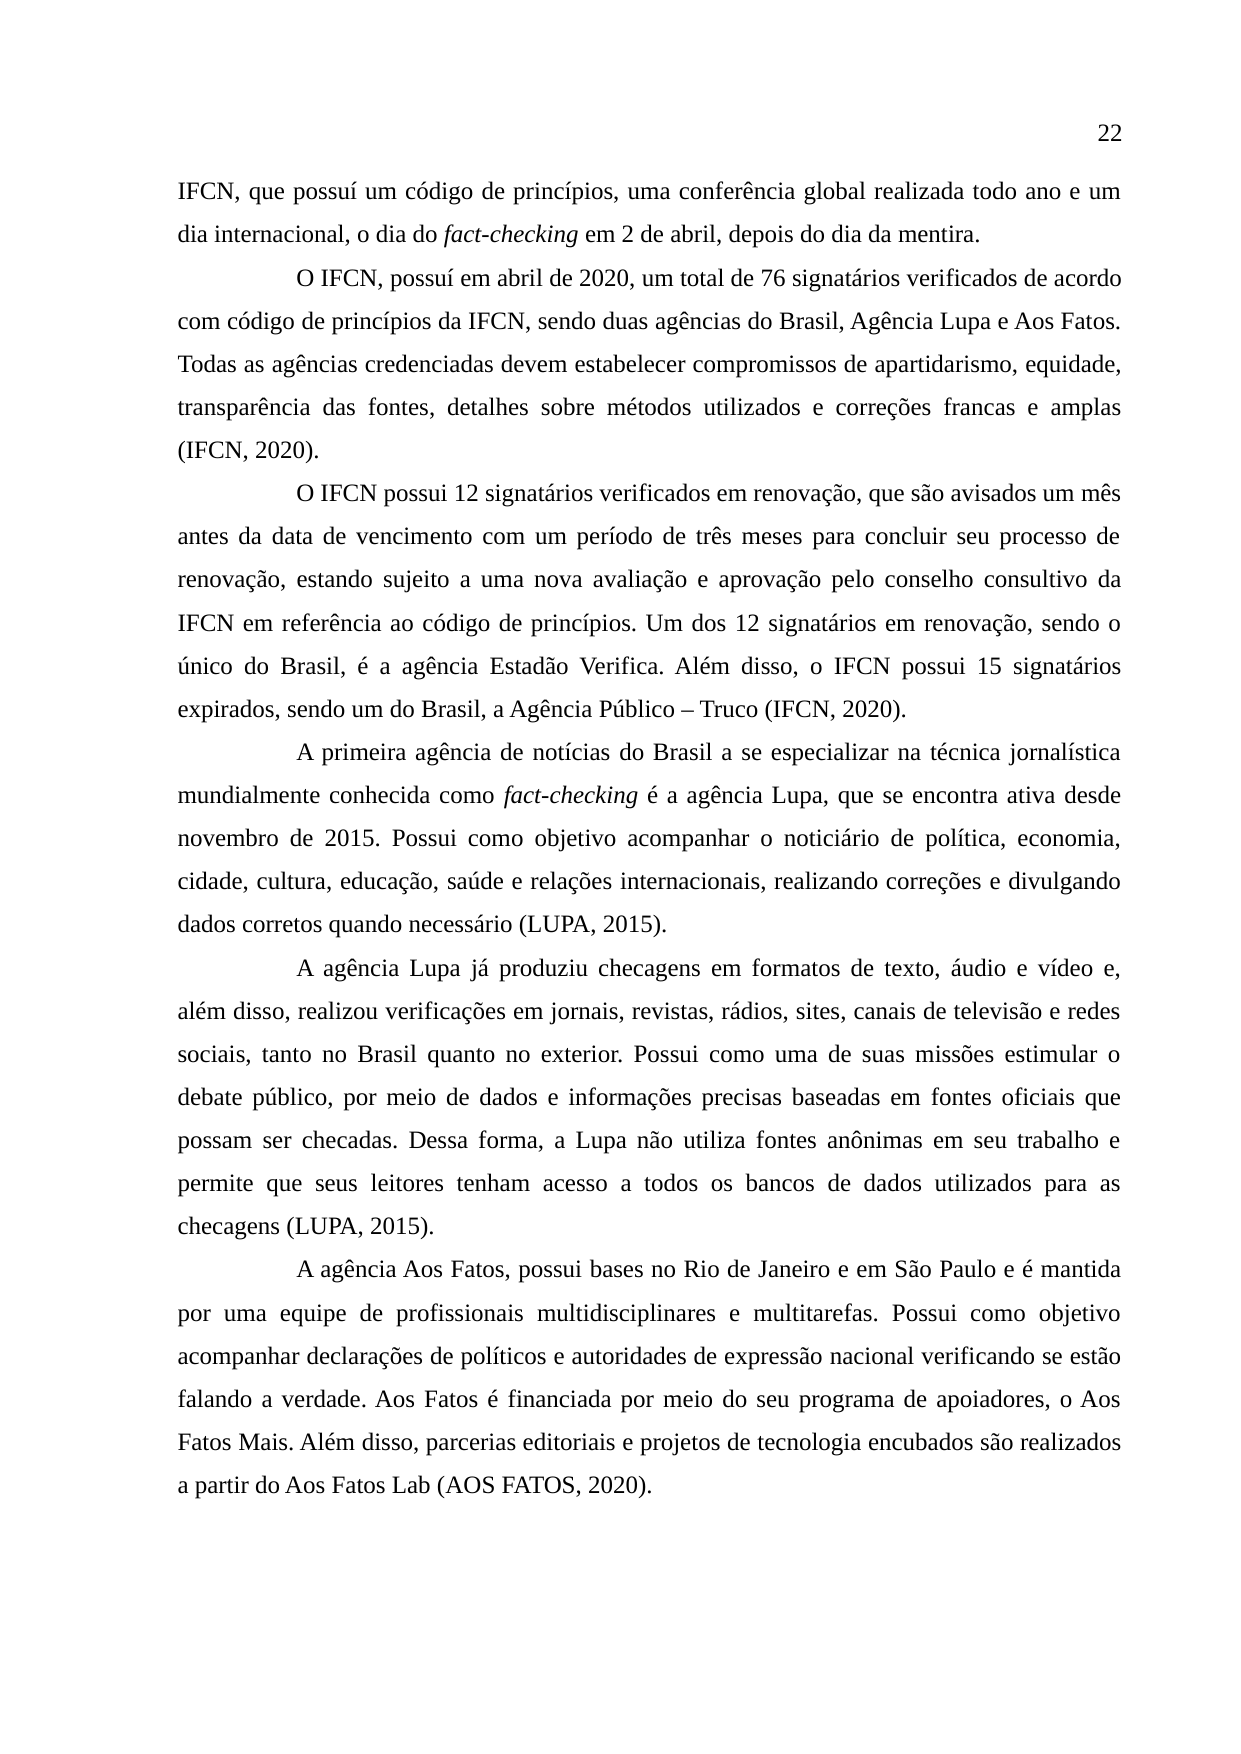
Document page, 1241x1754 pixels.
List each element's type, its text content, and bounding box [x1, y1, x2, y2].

text O IFCN possui 12 signatários verificados em renovação, que são avisados um mês antes da data de vencimento com um período de três meses para concluir seu processo de renovação, estando sujeito a uma nova avaliação e aprovação pelo conselho consultivo da IFCN em referência ao código de princípios. Um dos 12 signatários em renovação, sendo o único do Brasil, é a agência Estadão Verifica. Além disso, o IFCN possui 15 signatários expirados, sendo um do Brasil, a Agência Público – Truco (IFCN, 2020). [177, 478, 1122, 723]
text IFCN, que possuí um código de princípios, uma conferência global realizada todo ano e um dia internacional, o dia do fact-checking em 2 de abril, depois do dia da mentira. [177, 176, 1122, 248]
text A agência Aos Fatos, possui bases no Rio de Janeiro e em São Paulo e é mantida por uma equipe de profissionais multidisciplinares e multitarefas. Possui como objetivo acompanhar declarações de políticos e autoridades de expressão nacional verificando se estão falando a verdade. Aos Fatos é financiada por meio do seu programa de apoiadores, o Aos Fatos Mais. Além disso, parcerias editoriais e projetos de tecnologia encubados são realizados a partir do Aos Fatos Lab (AOS FATOS, 2020). [177, 1254, 1122, 1499]
text A primeira agência de notícias do Brasil a se especializar na técnica jornalística mundialmente conhecida como fact-checking é a agência Lupa, que se encontra ativa desde novembro de 2015. Possui como objetivo acompanhar o noticiário de política, economia, cidade, cultura, educação, saúde e relações internacionais, realizando correções e divulgando dados corretos quando necessário (LUPA, 2015). [177, 737, 1122, 938]
text O IFCN, possuí em abril de 2020, um total de 76 signatários verificados de acordo com código de princípios da IFCN, sendo duas agências do Brasil, Agência Lupa e Aos Fatos. Todas as agências credenciadas devem estabelecer compromissos de apartidarismo, equidade, transparência das fontes, detalhes sobre métodos utilizados e correções francas e amplas (IFCN, 2020). [177, 263, 1122, 464]
text A agência Lupa já produziu checagens em formatos de texto, áudio e vídeo e, além disso, realizou verificações em jornais, revistas, rádios, sites, canais de televisão e redes sociais, tanto no Brasil quanto no exterior. Possui como uma de suas missões estimular o debate público, por meio de dados e informações precisas baseadas em fontes oficiais que possam ser checadas. Dessa forma, a Lupa não utiliza fontes anônimas em seu trabalho e permite que seus leitores tenham acesso a todos os bancos de dados utilizados para as checagens (LUPA, 2015). [177, 953, 1122, 1240]
